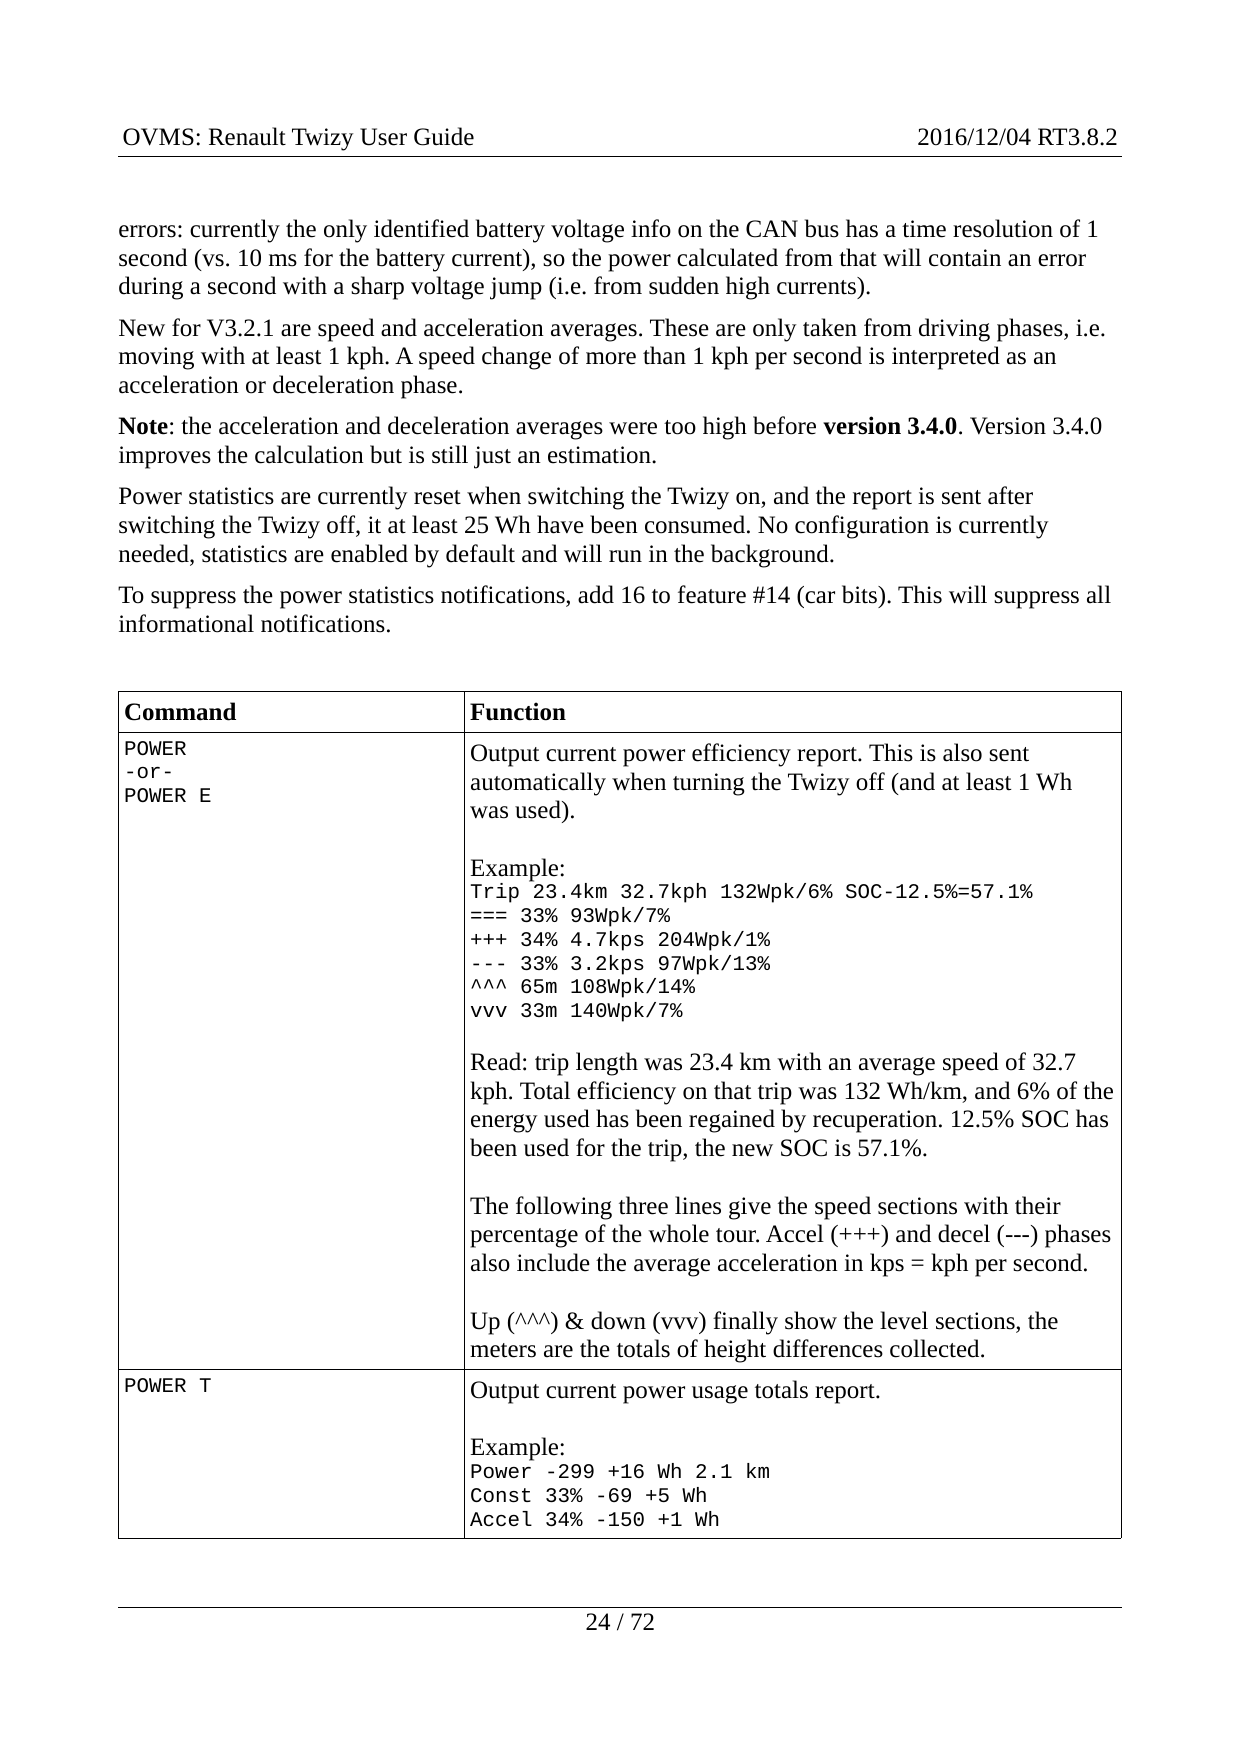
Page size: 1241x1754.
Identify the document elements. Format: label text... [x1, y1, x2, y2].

text Note: the acceleration and deceleration averages were too high before version 3.4.0. Version 3.4.0 improves the calculation but is still just an estimation. [118, 411, 1122, 469]
table_header Function [465, 692, 1121, 732]
text errors: currently the only identified battery voltage info on the CAN bus has a time resolution of 1 second (vs. 10 ms for the battery current), so the power calculated from that will contain an error during a second with a sharp voltage jump (i.e. from sudden high currents). [118, 214, 1122, 300]
text New for V3.2.1 are speed and acceleration averages. These are only taken from driving phases, i.e. moving with at least 1 kph. A speed change of more than 1 kph per second is interpreted as an acceleration or deceleration phase. [118, 313, 1122, 399]
text To suppress the power statistics notifications, add 16 to feature #14 (car bits). This will suppress all informational notifications. [118, 580, 1122, 638]
text Power statistics are currently reset when switching the Twizy on, and the report is sent after switching the Twizy off, it at least 25 Wh have been consumed. No configuration is currently needed, statistics are enabled by default and will run in the background. [118, 481, 1122, 568]
table_cell Output current power efficiency report. This is also sent automatically when turning the Twizy off (and at least 1 Wh was used). Example: Trip 23.4km 32.7kph 132Wpk/6% SOC-12.5%=57.1% === 33% 93Wpk/7% +++ 34% 4.7kps 204Wpk/1% --- 33% 3.2kps 97Wpk/13% ^^^ 65m 108Wpk/14% vvv 33m 140Wpk/7% Read: trip length was 23.4 km with an average speed of 32.7 kph. Total efficiency on that trip was 132 Wh/km, and 6% of the energy used has been regained by recuperation. 12.5% SOC has been used for the trip, the new SOC is 57.1%. The following three lines give the speed sections with their percentage of the whole tour. Accel (+++) and decel (---) phases also include the average acceleration in kps = kph per second. Up (^^^) & down (vvv) finally show the level sections, the meters are the totals of height differences collected. [465, 733, 1121, 1369]
table_header Command [119, 692, 464, 732]
table_cell Output current power usage totals report. Example: Power -299 +16 Wh 2.1 km Const 33% -69 +5 Wh Accel 34% -150 +1 Wh [465, 1370, 1121, 1538]
table_cell POWER -or- POWER E [119, 733, 464, 1369]
table_cell POWER T [119, 1370, 464, 1538]
